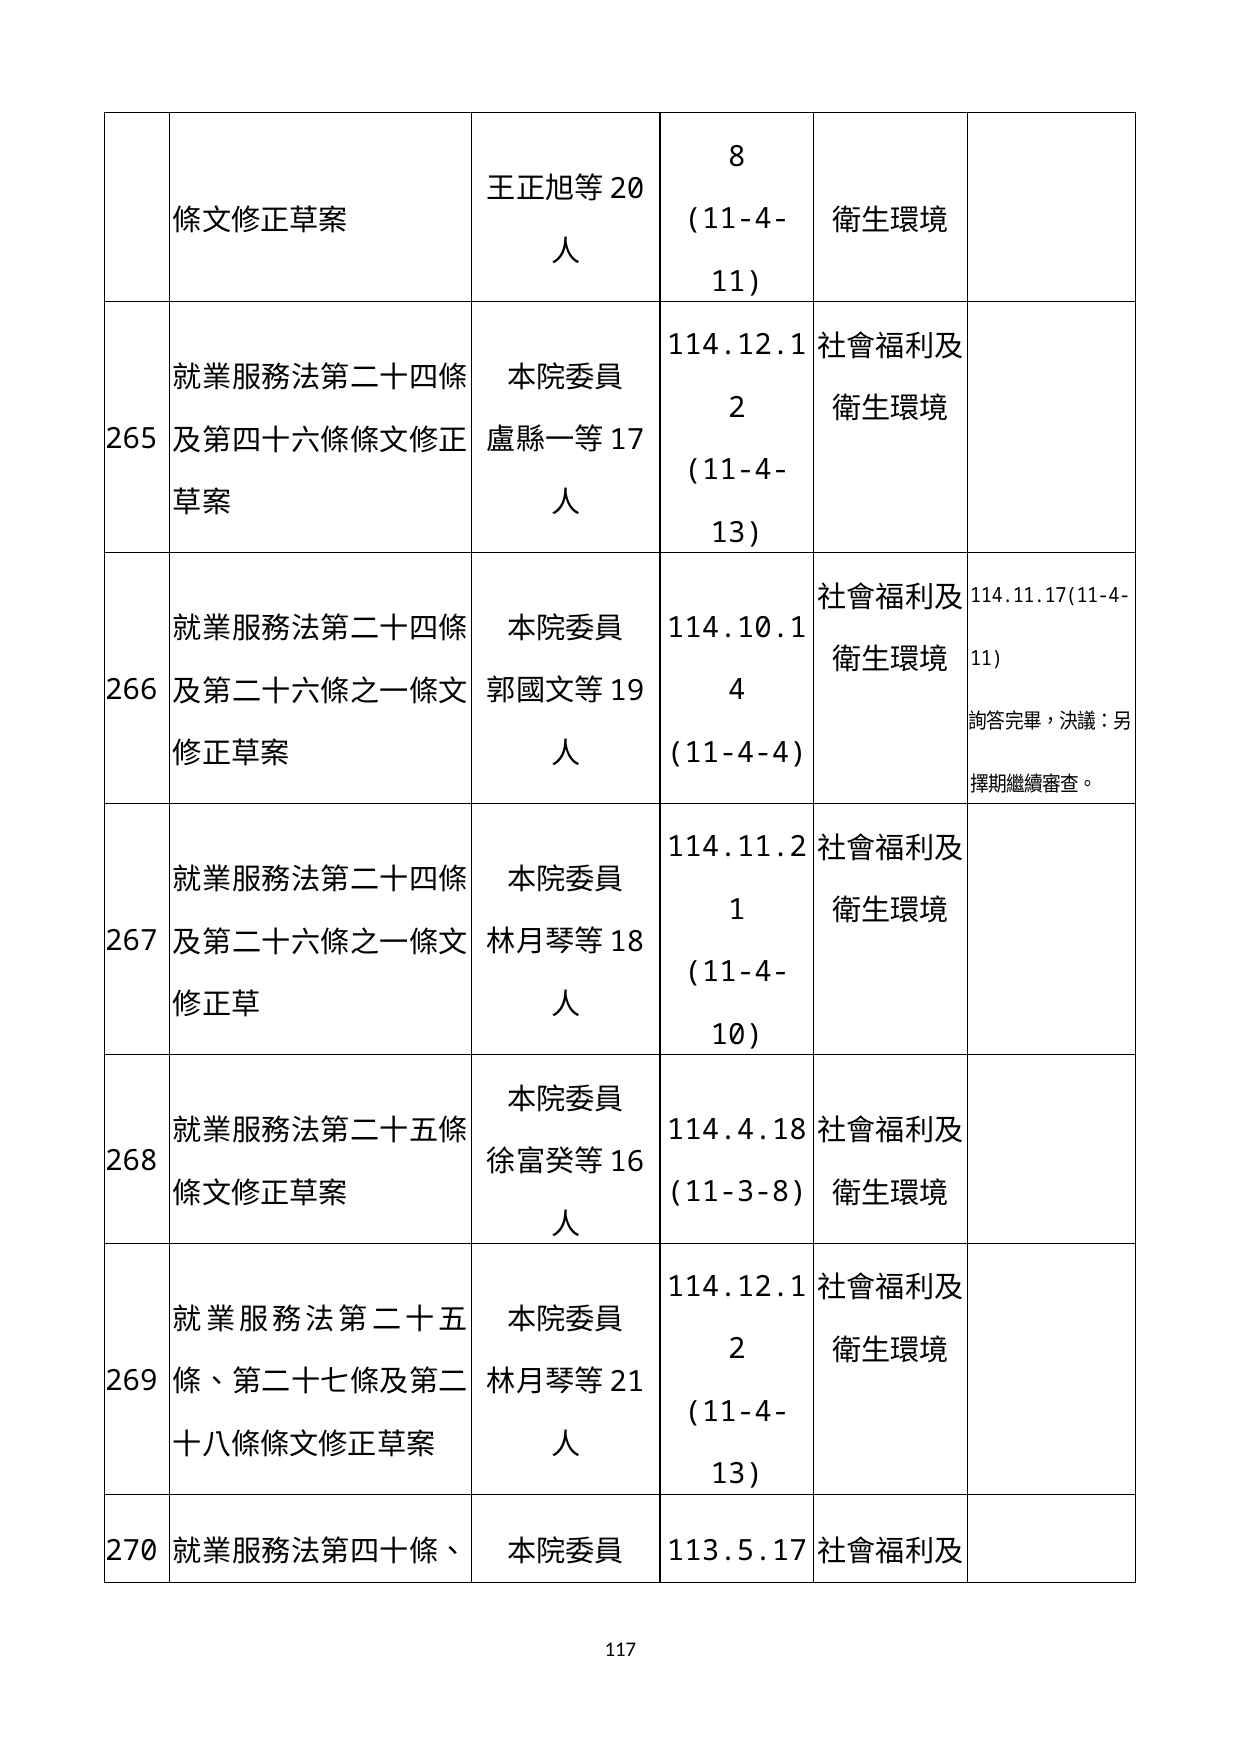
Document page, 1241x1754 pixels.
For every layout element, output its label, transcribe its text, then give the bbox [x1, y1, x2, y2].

table_cell 社會福利及衛生環境 [814, 1055, 967, 1242]
table_cell [105, 1055, 169, 1242]
table_cell [105, 804, 169, 1054]
table_cell 114.12.12 (11-4-13) [661, 302, 813, 552]
table_cell 社會福利及衛生環境 [814, 553, 967, 803]
table_cell [968, 113, 1135, 301]
table_cell 114.11.21 (11-4-10) [661, 804, 813, 1054]
table_cell 114.4.18 (11-3-8) [661, 1055, 813, 1242]
table_cell 社會福利及衛生環境 [814, 1244, 967, 1493]
table_cell 就業服務法第二十四條及第四十六條條文修正草案 [170, 302, 471, 552]
table_cell [105, 1495, 169, 1582]
table_cell 就業服務法第二十四條及第二十六條之一條文修正草案 [170, 553, 471, 803]
table_cell 王正旭等20人 [472, 113, 659, 301]
table_cell 113.5.17 [661, 1495, 813, 1582]
table_cell 本院委員 [472, 1495, 659, 1582]
table_cell 本院委員 盧縣一等17人 [472, 302, 659, 552]
table_cell 就業服務法第二十四條及第二十六條之一條文修正草 [170, 804, 471, 1054]
table_cell 本院委員 林月琴等21人 [472, 1244, 659, 1493]
table_cell 就業服務法第四十條、 [170, 1495, 471, 1582]
table_cell 社會福利及衛生環境 [814, 804, 967, 1054]
table_cell 本院委員 林月琴等18人 [472, 804, 659, 1054]
table_cell 114.11.17(11-4-11) 詢答完畢，決議：另擇期繼續審查。 [968, 553, 1135, 803]
table_cell 就業服務法第二十五條條文修正草案 [170, 1055, 471, 1242]
table_cell 就業服務法第二十五條、第二十七條及第二十八條條文修正草案 [170, 1244, 471, 1493]
table_cell [968, 1055, 1135, 1242]
table_cell 社會福利及衛生環境 [814, 302, 967, 552]
table_cell 衛生環境 [814, 113, 967, 301]
table_cell 114.10.14 (11-4-4) [661, 553, 813, 803]
table_cell 本院委員 徐富癸等16人 [472, 1055, 659, 1242]
table_cell [105, 1244, 169, 1493]
table_cell 條文修正草案 [170, 113, 471, 301]
table_cell [968, 1244, 1135, 1493]
table_cell [968, 804, 1135, 1054]
table_cell 114.12.12 (11-4-13) [661, 1244, 813, 1493]
table_cell [968, 1495, 1135, 1582]
table_cell [105, 302, 169, 552]
table_cell [968, 302, 1135, 552]
table_cell [105, 113, 169, 301]
table_cell [105, 553, 169, 803]
table_cell 社會福利及 [814, 1495, 967, 1582]
table_cell 8 (11-4-11) [661, 113, 813, 301]
table_cell 本院委員 郭國文等19人 [472, 553, 659, 803]
